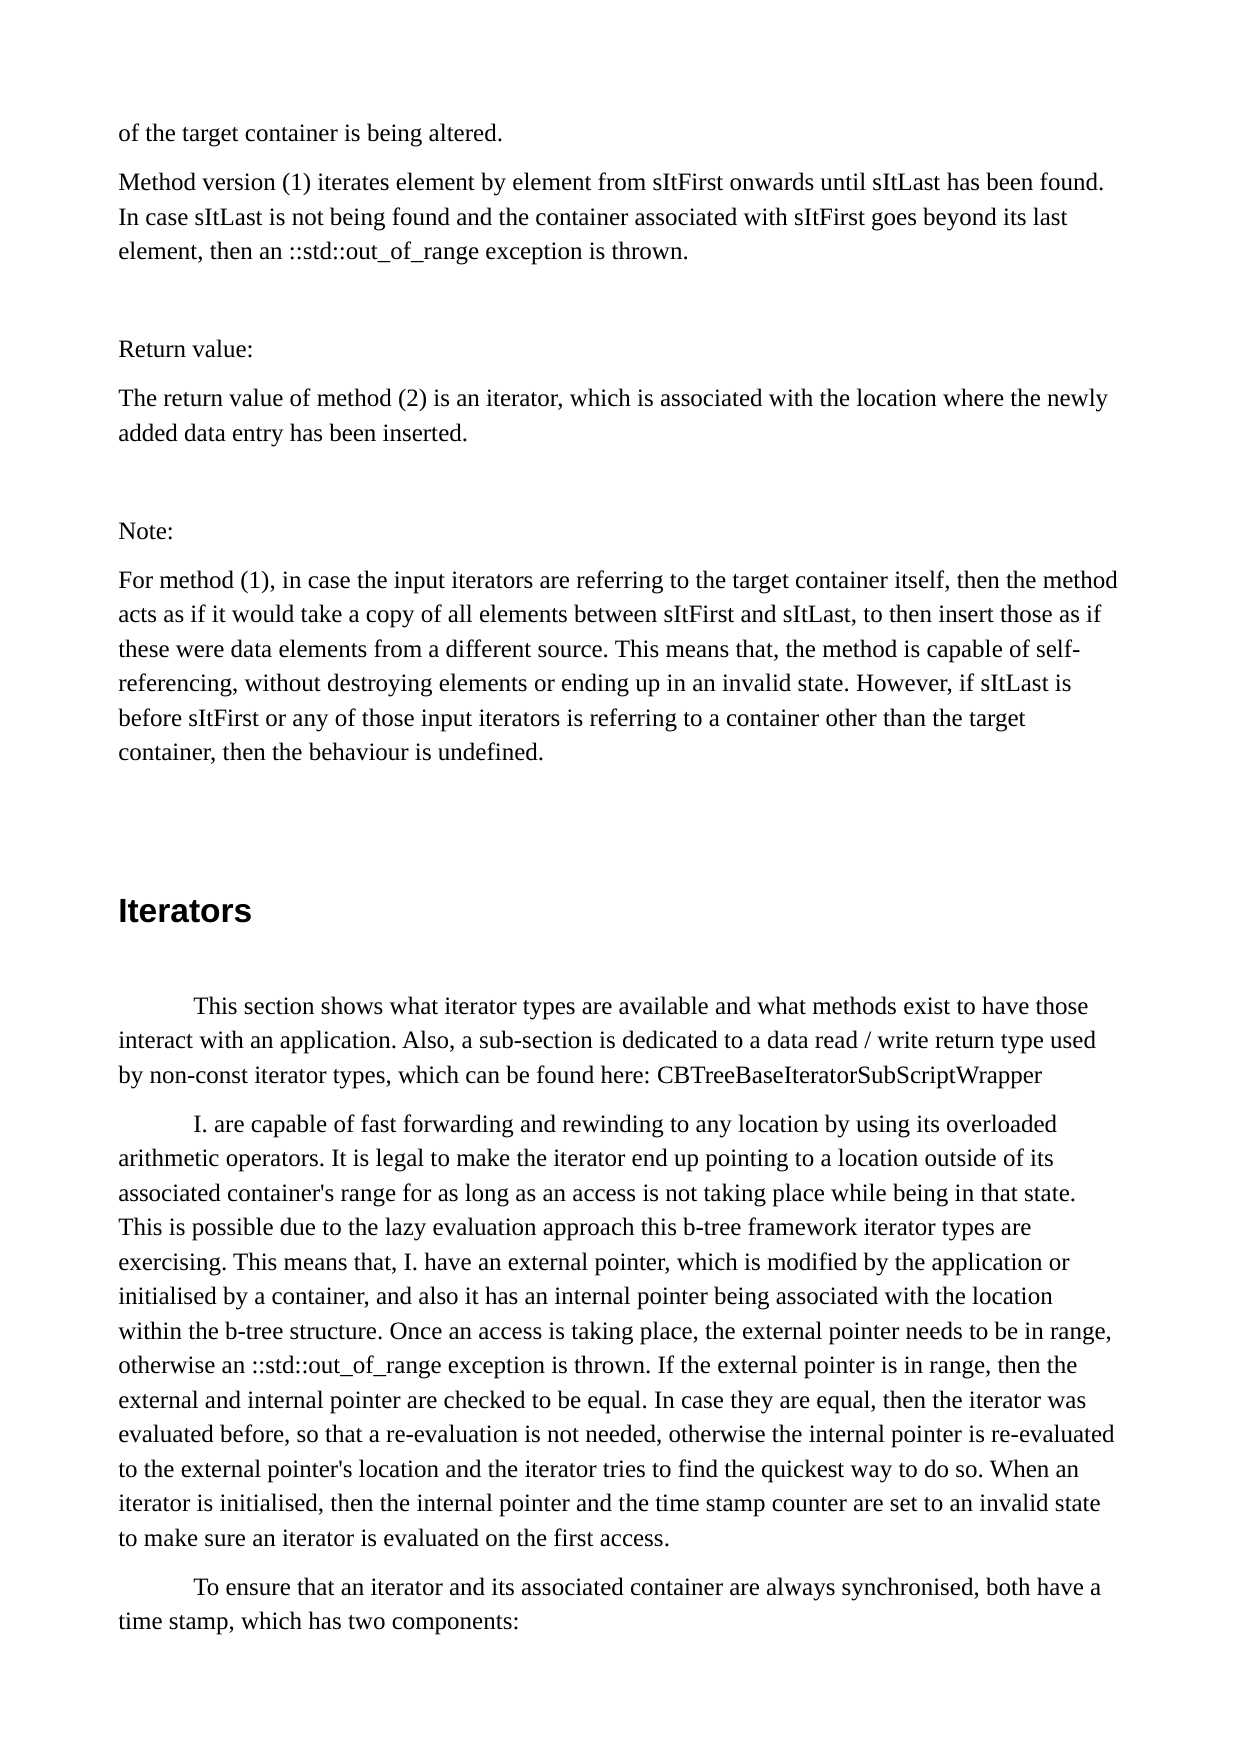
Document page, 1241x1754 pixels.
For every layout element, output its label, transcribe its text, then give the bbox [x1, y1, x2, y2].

subtitle Iterators [118, 891, 1122, 929]
text For method (1), in case the input iterators are referring to the target container itself, then the method acts as if it would take a copy of all elements between sItFirst and sItLast, to then insert those as if these were data elements from a different source. This means that, the method is capable of self-referencing, without destroying elements or ending up in an invalid state. However, if sItLast is before sItFirst or any of those input iterators is referring to a container other than the target container, then the behaviour is undefined. [118, 565, 1122, 766]
text Return value: [118, 334, 1122, 363]
text Note: [118, 516, 1122, 545]
text I. are capable of fast forwarding and rewinding to any location by using its overloaded arithmetic operators. It is legal to make the iterator end up pointing to a location outside of its associated container's range for as long as an access is not taking place while being in that state. This is possible due to the lazy evaluation approach this b-tree framework iterator types are exercising. This means that, I. have an external pointer, which is modified by the application or initialised by a container, and also it has an internal pointer being associated with the location within the b-tree structure. Once an access is taking place, the external pointer needs to be in range, otherwise an ::std::out_of_range exception is thrown. If the external pointer is in range, then the external and internal pointer are checked to be equal. In case they are equal, then the iterator was evaluated before, so that a re-evaluation is not needed, otherwise the internal pointer is re-evaluated to the external pointer's location and the iterator tries to find the quickest way to do so. When an iterator is initialised, then the internal pointer and the time stamp counter are set to an invalid state to make sure an iterator is evaluated on the first access. [118, 1109, 1122, 1552]
text This section shows what iterator types are available and what methods exist to have those interact with an application. Also, a sub-section is dedicated to a data read / write return type used by non-const iterator types, which can be found here: CBTreeBaseIteratorSubScriptWrapper [118, 991, 1122, 1089]
text Method version (1) iterates element by element from sItFirst onwards until sItLast has been found. In case sItLast is not being found and the container associated with sItFirst goes beyond its last element, then an ::std::out_of_range exception is thrown. [118, 167, 1122, 265]
text To ensure that an iterator and its associated container are always synchronised, both have a time stamp, which has two components: [118, 1572, 1122, 1635]
text of the target container is being altered. [118, 118, 1122, 147]
text The return value of method (2) is an iterator, which is associated with the location where the newly added data entry has been inserted. [118, 383, 1122, 447]
